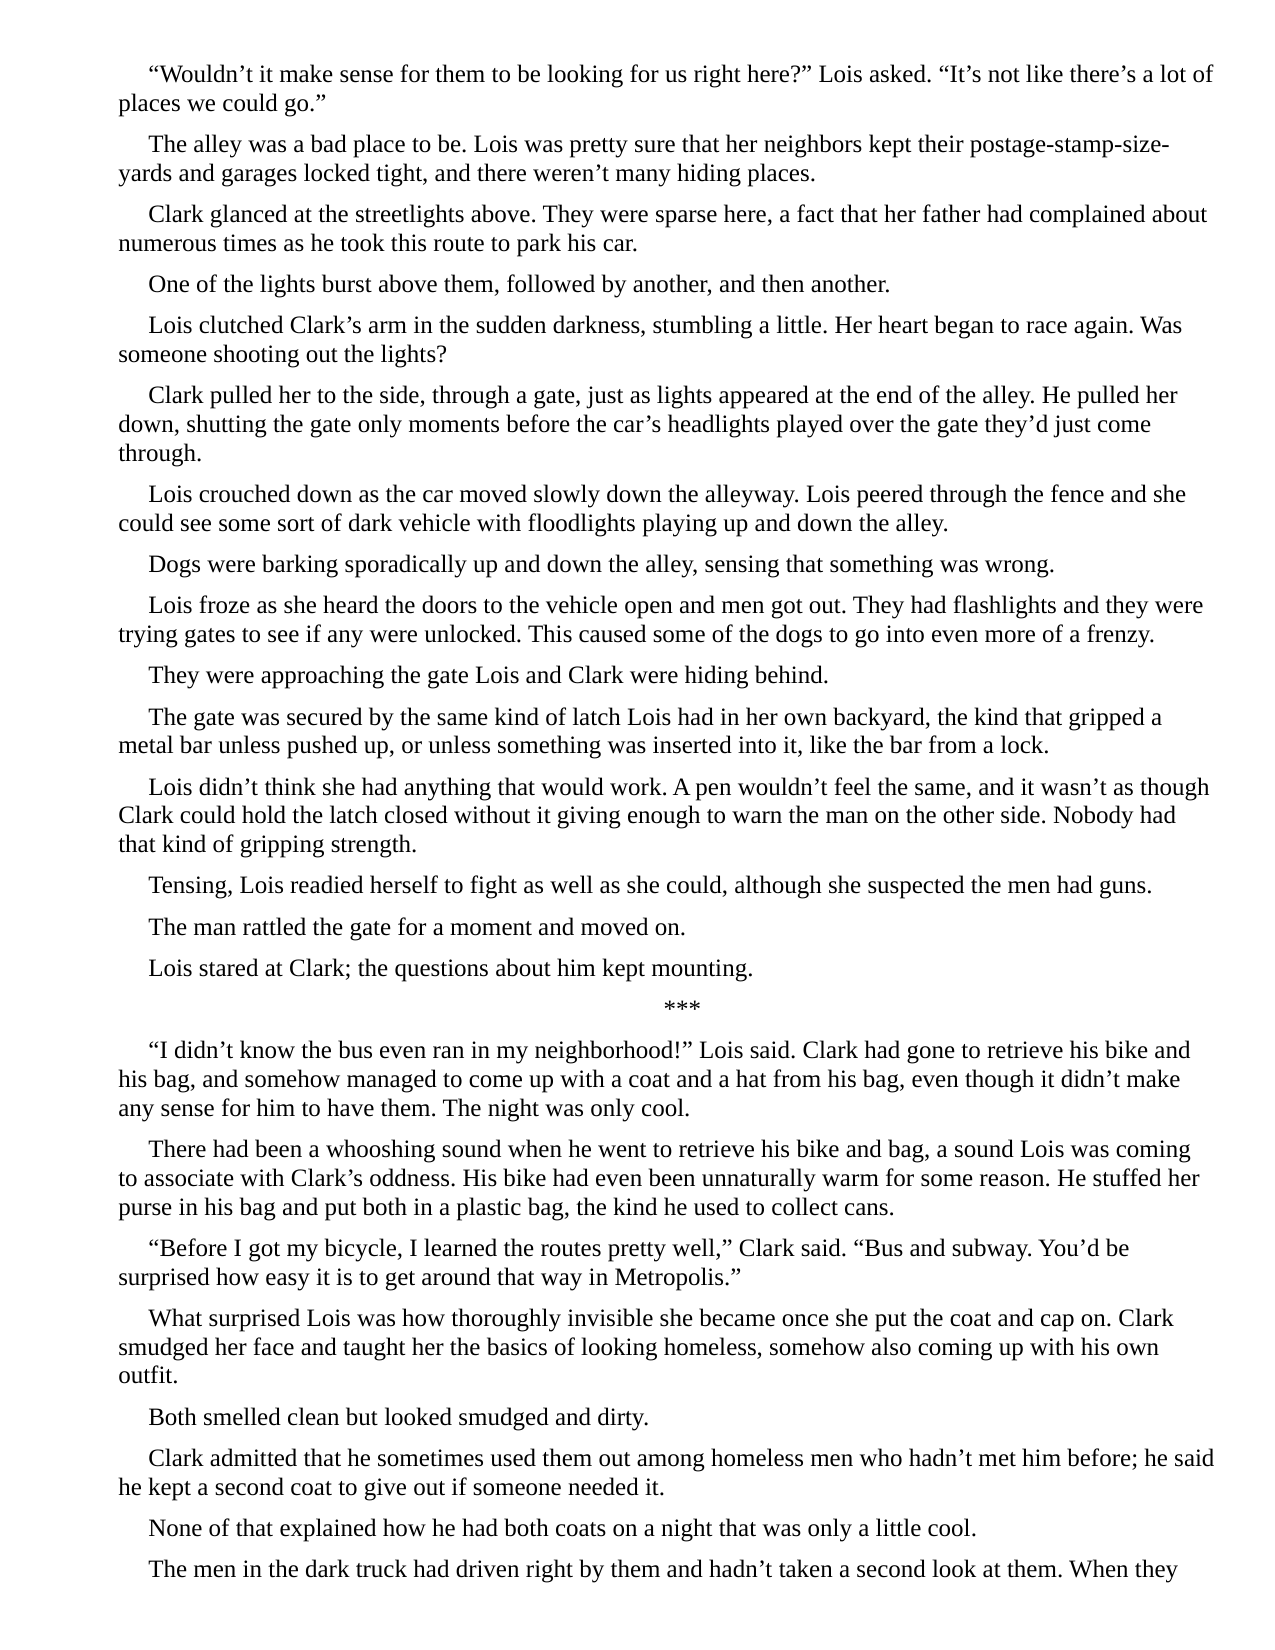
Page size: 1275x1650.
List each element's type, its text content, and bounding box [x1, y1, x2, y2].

text Clark pulled her to the side, through a gate, just as lights appeared at the end of the alley. He pulled her down, shutting the gate only moments before the car’s headlights played over the gate they’d just come through. [118, 380, 1216, 467]
text “I didn’t know the bus even ran in my neighborhood!” Lois said. Clark had gone to retrieve his bike and his bag, and somehow managed to come up with a coat and a hat from his bag, even though it didn’t make any sense for him to have them. The night was only cool. [118, 1035, 1216, 1122]
text There had been a whooshing sound when he went to retrieve his bike and bag, a sound Lois was coming to associate with Clark’s oddness. His bike had even been unnaturally warm for some reason. He stuffed her purse in his bag and put both in a plastic bag, the kind he used to collect cans. [118, 1134, 1216, 1220]
text “Before I got my bicycle, I learned the routes pretty well,” Clark said. “Bus and subway. You’d be surprised how easy it is to get around that way in Metropolis.” [118, 1233, 1216, 1290]
text What surprised Lois was how thoroughly invisible she became once she put the coat and cap on. Clark smudged her face and taught her the basics of looking homeless, somehow also coming up with his own outfit. [118, 1303, 1216, 1389]
text Lois clutched Clark’s arm in the sudden darkness, stumbling a little. Her heart began to race again. Was someone shooting out the lights? [118, 310, 1216, 368]
text The man rattled the gate for a moment and moved on. [118, 912, 1216, 940]
text Lois froze as she heard the doors to the vehicle open and men got out. They had flashlights and they were trying gates to see if any were unlocked. This caused some of the dogs to go into even more of a frenzy. [118, 590, 1216, 648]
text The gate was secured by the same kind of latch Lois had in her own backyard, the kind that gripped a metal bar unless pushed up, or unless something was inserted into it, like the bar from a lock. [118, 702, 1216, 759]
text Dogs were barking sporadically up and down the alley, sensing that something was wrong. [118, 549, 1216, 578]
text The alley was a bad place to be. Lois was pretty sure that her neighbors kept their postage-stamp-size-yards and garages locked tight, and there weren’t many hiding places. [118, 129, 1216, 187]
text “Wouldn’t it make sense for them to be looking for us right here?” Lois asked. “It’s not like there’s a lot of places we could go.” [118, 59, 1216, 117]
text Tensing, Lois readied herself to fight as well as she could, although she suspected the men had guns. [118, 870, 1216, 899]
text The men in the dark truck had driven right by them and hadn’t taken a second look at them. When they [118, 1554, 1216, 1583]
text None of that explained how he had both coats on a night that was only a little cool. [118, 1513, 1216, 1542]
text Clark glanced at the streetlights above. They were sparse here, a fact that her father had complained about numerous times as he took this route to park his car. [118, 199, 1216, 257]
text Both smelled clean but looked smudged and dirty. [118, 1402, 1216, 1430]
text One of the lights burst above them, followed by another, and then another. [118, 269, 1216, 298]
text *** [118, 994, 1216, 1023]
text Clark admitted that he sometimes used them out among homeless men who hadn’t met him before; he said he kept a second coat to give out if someone needed it. [118, 1443, 1216, 1500]
text Lois crouched down as the car moved slowly down the alleyway. Lois peered through the fence and she could see some sort of dark vehicle with floodlights playing up and down the alley. [118, 479, 1216, 537]
text Lois stared at Clark; the questions about him kept mounting. [118, 953, 1216, 982]
text Lois didn’t think she had anything that would work. A pen wouldn’t feel the same, and it wasn’t as though Clark could hold the latch closed without it giving enough to warn the man on the other side. Nobody had that kind of gripping strength. [118, 772, 1216, 858]
text They were approaching the gate Lois and Clark were hiding behind. [118, 660, 1216, 689]
